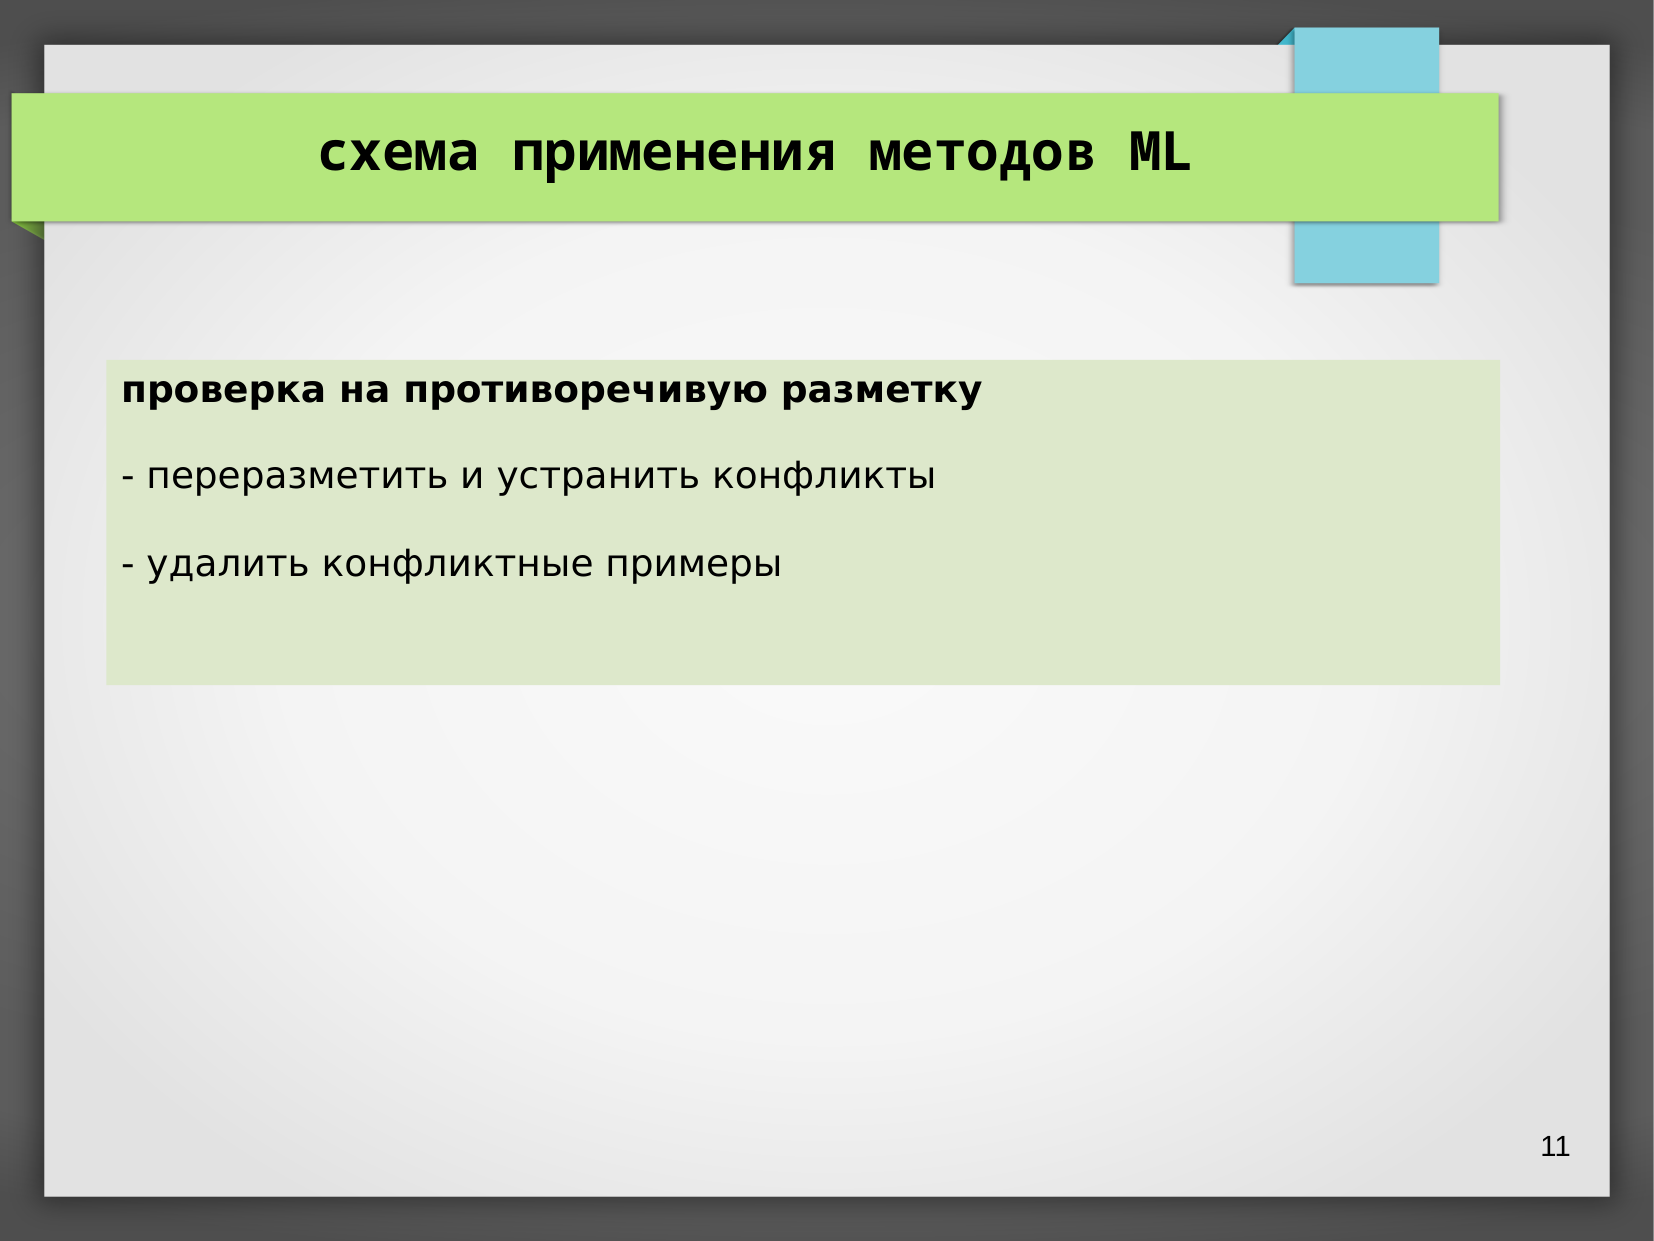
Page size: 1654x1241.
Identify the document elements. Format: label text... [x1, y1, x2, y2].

title схема применения методов ML [47, 109, 1465, 189]
picture [0, 0, 1654, 1241]
text_box проверка на противоречивую разметку - переразметить и устранить конфликты - удалить конфликтные примеры [106, 359, 1501, 686]
